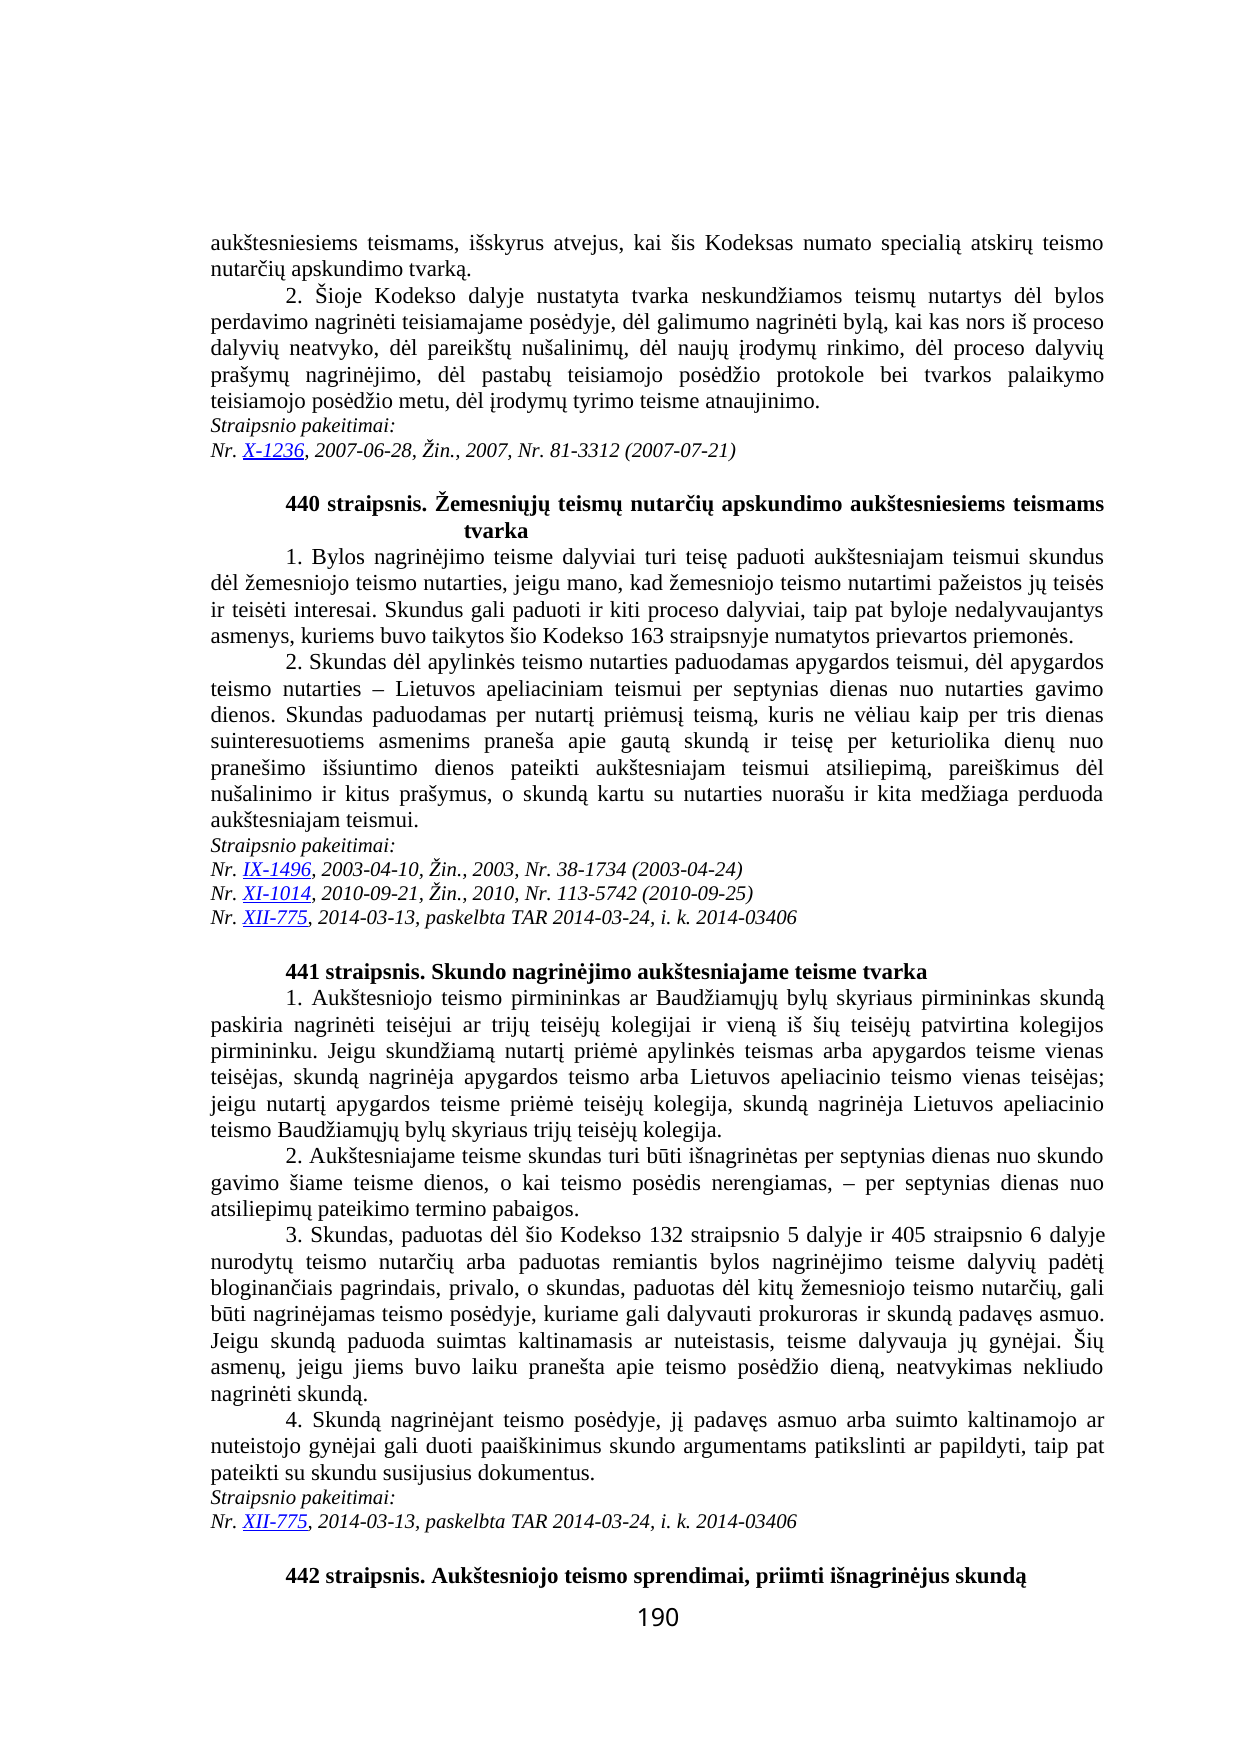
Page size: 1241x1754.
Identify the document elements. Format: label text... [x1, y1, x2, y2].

text 441 straipsnis. Skundo nagrinėjimo aukštesniajame teisme tvarka [210, 958, 1105, 984]
text Nr. XI-1014, 2010-09-21, Žin., 2010, Nr. 113-5742 (2010-09-25) [210, 881, 1105, 905]
text Nr. X-1236, 2007-06-28, Žin., 2007, Nr. 81-3312 (2007-07-21) [210, 437, 1105, 462]
text Straipsnio pakeitimai: [210, 833, 1105, 857]
text Nr. XII-775, 2014-03-13, paskelbta TAR 2014-03-24, i. k. 2014-03406 [210, 1509, 1105, 1533]
text Nr. XII-775, 2014-03-13, paskelbta TAR 2014-03-24, i. k. 2014-03406 [210, 905, 1105, 929]
text 2. Aukštesniajame teisme skundas turi būti išnagrinėtas per septynias dienas nuo skundo gavimo šiame teisme dienos, o kai teismo posėdis nerengiamas, – per septynias dienas nuo atsiliepimų pateikimo termino pabaigos. [210, 1142, 1105, 1221]
text 1. Bylos nagrinėjimo teisme dalyviai turi teisę paduoti aukštesniajam teismui skundus dėl žemesniojo teismo nutarties, jeigu mano, kad žemesniojo teismo nutartimi pažeistos jų teisės ir teisėti interesai. Skundus gali paduoti ir kiti proceso dalyviai, taip pat byloje nedalyvaujantys asmenys, kuriems buvo taikytos šio Kodekso 163 straipsnyje numatytos prievartos priemonės. [210, 543, 1105, 648]
text aukštesniesiems teismams, išskyrus atvejus, kai šis Kodeksas numato specialią atskirų teismo nutarčių apskundimo tvarką. [210, 229, 1105, 282]
text 4. Skundą nagrinėjant teismo posėdyje, jį padavęs asmuo arba suimto kaltinamojo ar nuteistojo gynėjai gali duoti paaiškinimus skundo argumentams patikslinti ar papildyti, taip pat pateikti su skundu susijusius dokumentus. [210, 1406, 1105, 1485]
text 442 straipsnis. Aukštesniojo teismo sprendimai, priimti išnagrinėjus skundą [285, 1562, 1105, 1588]
text 2. Skundas dėl apylinkės teismo nutarties paduodamas apygardos teismui, dėl apygardos teismo nutarties – Lietuvos apeliaciniam teismui per septynias dienas nuo nutarties gavimo dienos. Skundas paduodamas per nutartį priėmusį teismą, kuris ne vėliau kaip per tris dienas suinteresuotiems asmenims praneša apie gautą skundą ir teisę per keturiolika dienų nuo pranešimo išsiuntimo dienos pateikti aukštesniajam teismui atsiliepimą, pareiškimus dėl nušalinimo ir kitus prašymus, o skundą kartu su nutarties nuorašu ir kita medžiaga perduoda aukštesniajam teismui. [210, 648, 1105, 833]
text Straipsnio pakeitimai: [210, 413, 1105, 437]
text Straipsnio pakeitimai: [210, 1485, 1105, 1509]
text 440 straipsnis. Žemesniųjų teismų nutarčių apskundimo aukštesniesiems teismams tvarka [285, 490, 1105, 543]
text Nr. IX-1496, 2003-04-10, Žin., 2003, Nr. 38-1734 (2003-04-24) [210, 857, 1105, 881]
text 1. Aukštesniojo teismo pirmininkas ar Baudžiamųjų bylų skyriaus pirmininkas skundą paskiria nagrinėti teisėjui ar trijų teisėjų kolegijai ir vieną iš šių teisėjų patvirtina kolegijos pirmininku. Jeigu skundžiamą nutartį priėmė apylinkės teismas arba apygardos teisme vienas teisėjas, skundą nagrinėja apygardos teismo arba Lietuvos apeliacinio teismo vienas teisėjas; jeigu nutartį apygardos teisme priėmė teisėjų kolegija, skundą nagrinėja Lietuvos apeliacinio teismo Baudžiamųjų bylų skyriaus trijų teisėjų kolegija. [210, 984, 1105, 1142]
text 2. Šioje Kodekso dalyje nustatyta tvarka neskundžiamos teismų nutartys dėl bylos perdavimo nagrinėti teisiamajame posėdyje, dėl galimumo nagrinėti bylą, kai kas nors iš proceso dalyvių neatvyko, dėl pareikštų nušalinimų, dėl naujų įrodymų rinkimo, dėl proceso dalyvių prašymų nagrinėjimo, dėl pastabų teisiamojo posėdžio protokole bei tvarkos palaikymo teisiamojo posėdžio metu, dėl įrodymų tyrimo teisme atnaujinimo. [210, 282, 1105, 413]
text 3. Skundas, paduotas dėl šio Kodekso 132 straipsnio 5 dalyje ir 405 straipsnio 6 dalyje nurodytų teismo nutarčių arba paduotas remiantis bylos nagrinėjimo teisme dalyvių padėtį bloginančiais pagrindais, privalo, o skundas, paduotas dėl kitų žemesniojo teismo nutarčių, gali būti nagrinėjamas teismo posėdyje, kuriame gali dalyvauti prokuroras ir skundą padavęs asmuo. Jeigu skundą paduoda suimtas kaltinamasis ar nuteistasis, teisme dalyvauja jų gynėjai. Šių asmenų, jeigu jiems buvo laiku pranešta apie teismo posėdžio dieną, neatvykimas nekliudo nagrinėti skundą. [210, 1221, 1105, 1406]
